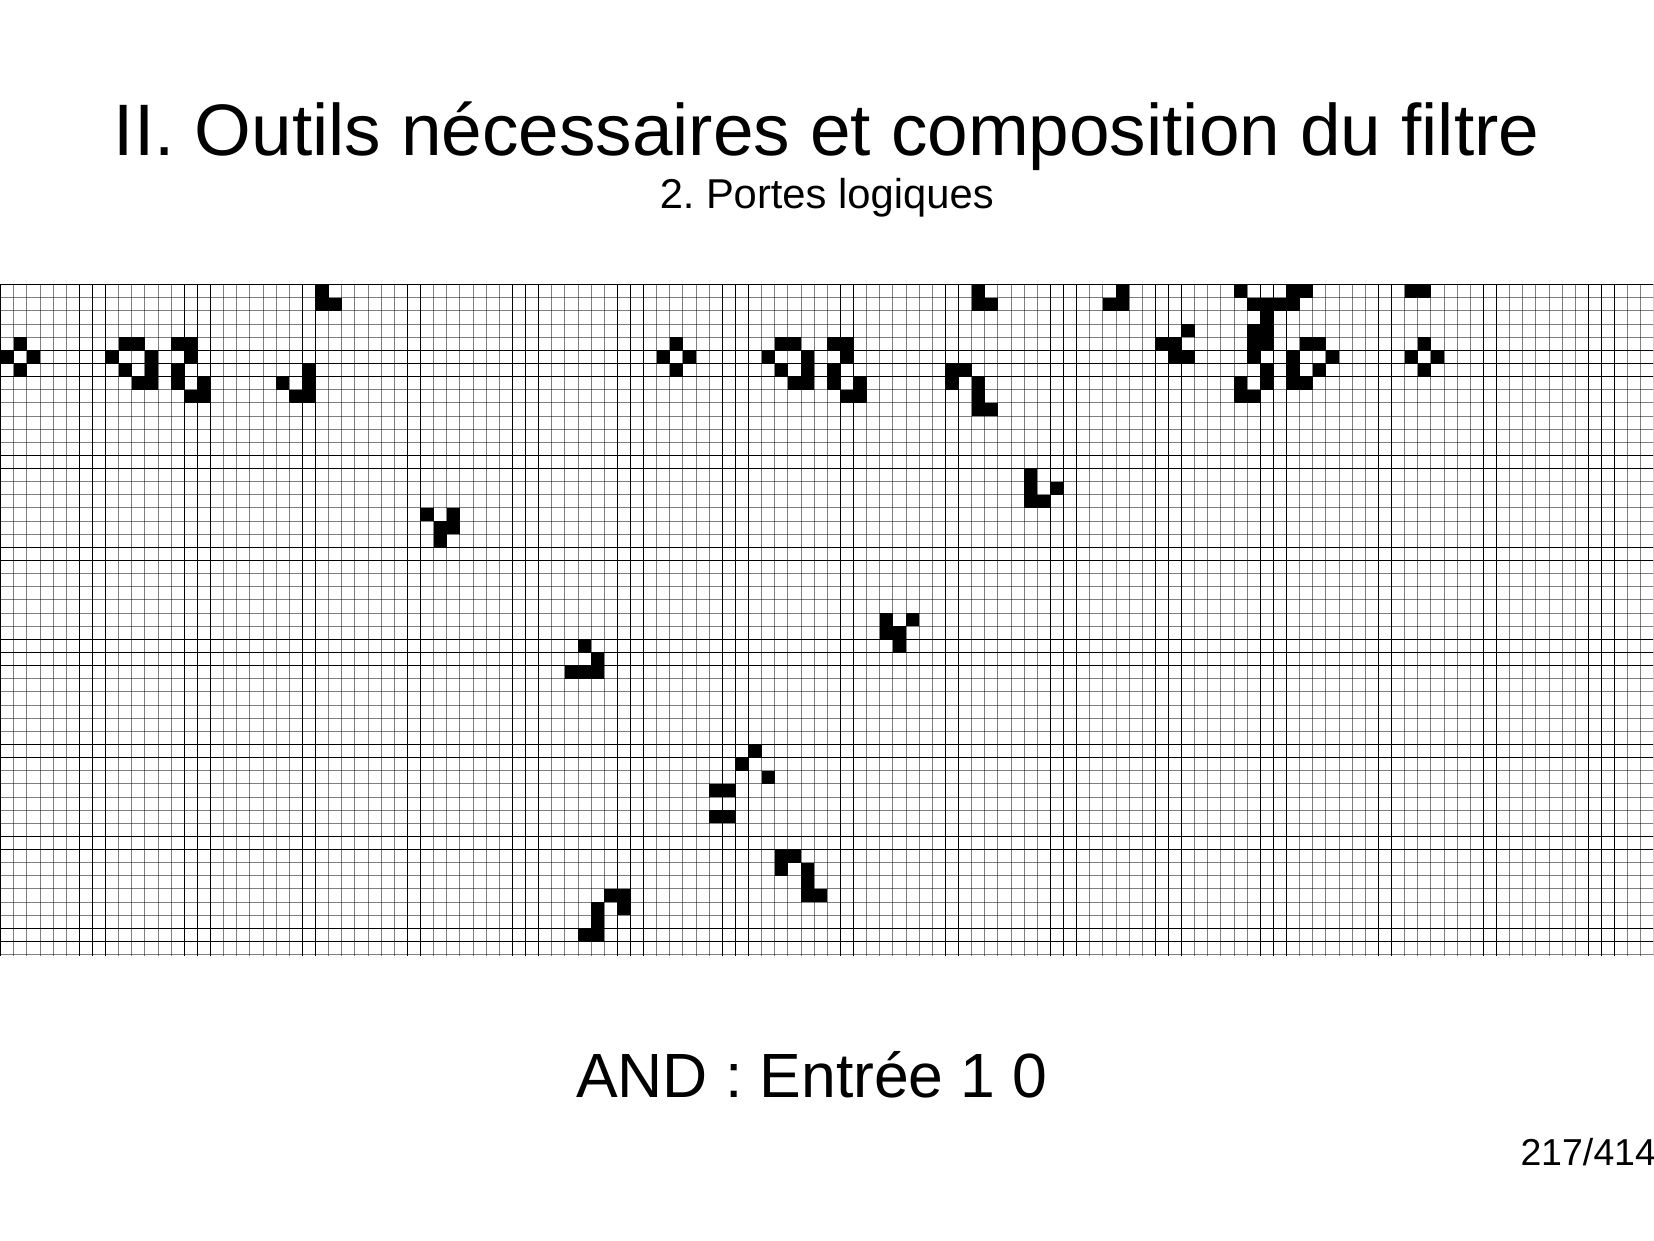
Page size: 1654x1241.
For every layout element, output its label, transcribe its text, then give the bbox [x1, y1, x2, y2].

text_box <number>/414 [1505, 1124, 1654, 1182]
title II. Outils nécessaires et composition du filtre 2. Portes logiques [82, 49, 1572, 257]
picture [0, 284, 1654, 956]
text_box AND : Entrée 1 0 [561, 1033, 1064, 1119]
